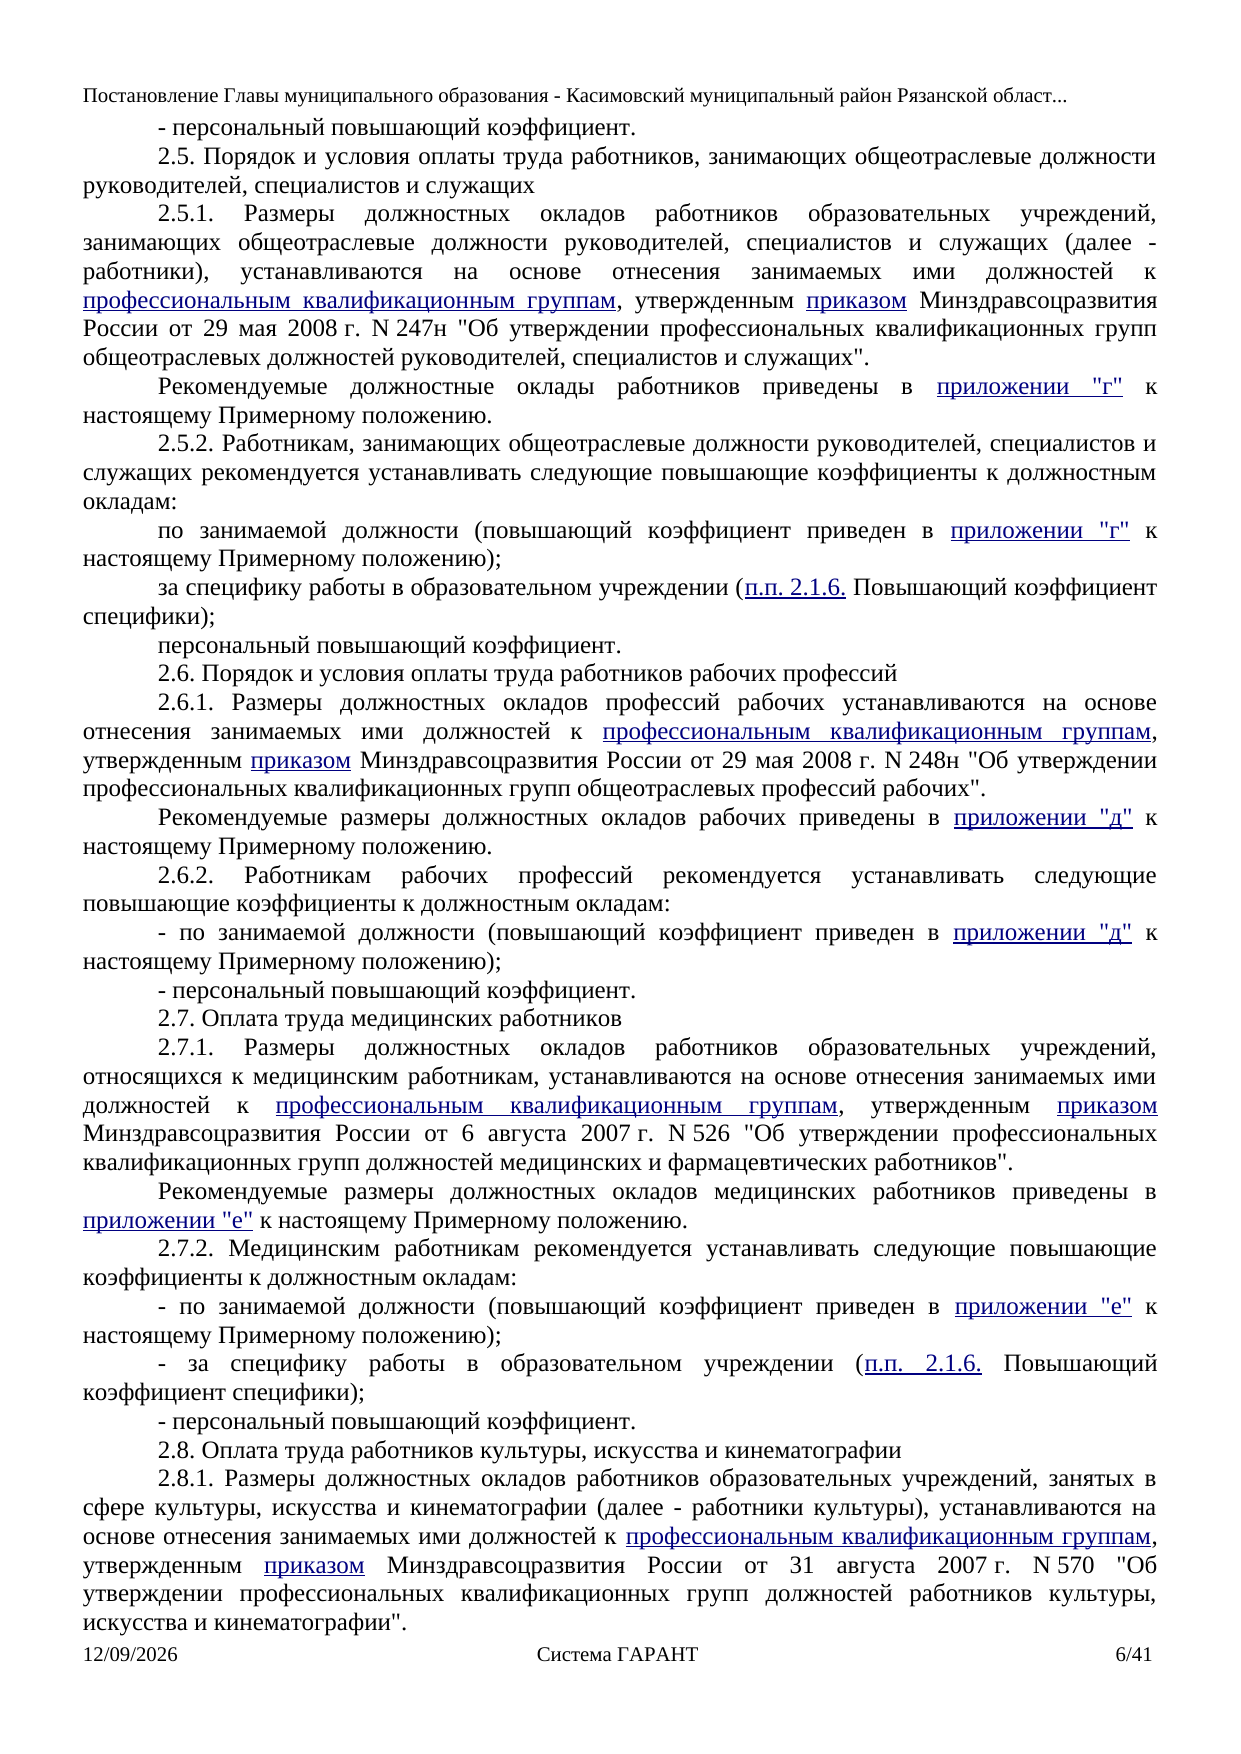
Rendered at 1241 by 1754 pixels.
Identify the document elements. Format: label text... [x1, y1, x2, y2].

text 2.7. Оплата труда медицинских работников [83, 1003, 1157, 1032]
text персональный повышающий коэффициент. [83, 630, 1157, 658]
text 2.5.2. Работникам, занимающих общеотраслевые должности руководителей, специалистов и служащих рекомендуется устанавливать следующие повышающие коэффициенты к должностным окладам: [83, 428, 1157, 515]
text 2.7.2. Медицинским работникам рекомендуется устанавливать следующие повышающие коэффициенты к должностным окладам: [83, 1233, 1157, 1291]
text 2.6.1. Размеры должностных окладов профессий рабочих устанавливаются на основе отнесения занимаемых ими должностей к профессиональным квалификационным группам, утвержденным приказом Минздравсоцразвития России от 29 мая 2008 г. N 248н "Об утверждении профессиональных квалификационных групп общеотраслевых профессий рабочих". [83, 687, 1157, 802]
text 2.7.1. Размеры должностных окладов работников образовательных учреждений, относящихся к медицинским работникам, устанавливаются на основе отнесения занимаемых ими должностей к профессиональным квалификационным группам, утвержденным приказом Минздравсоцразвития России от 6 августа 2007 г. N 526 "Об утверждении профессиональных квалификационных групп должностей медицинских и фармацевтических работников". [83, 1032, 1157, 1176]
text 2.5. Порядок и условия оплаты труда работников, занимающих общеотраслевые должности руководителей, специалистов и служащих [83, 141, 1157, 198]
text Рекомендуемые размеры должностных окладов рабочих приведены в приложении "д" к настоящему Примерному положению. [83, 802, 1157, 860]
text Рекомендуемые должностные оклады работников приведены в приложении "г" к настоящему Примерному положению. [83, 371, 1157, 428]
text 2.6.2. Работникам рабочих профессий рекомендуется устанавливать следующие повышающие коэффициенты к должностным окладам: [83, 860, 1157, 917]
text - персональный повышающий коэффициент. [83, 975, 1157, 1003]
text - персональный повышающий коэффициент. [83, 1406, 1157, 1435]
text 2.6. Порядок и условия оплаты труда работников рабочих профессий [83, 658, 1157, 687]
text за специфику работы в образовательном учреждении (п.п. 2.1.6. Повышающий коэффициент специфики); [83, 572, 1157, 630]
text 2.5.1. Размеры должностных окладов работников образовательных учреждений, занимающих общеотраслевые должности руководителей, специалистов и служащих (далее - работники), устанавливаются на основе отнесения занимаемых ими должностей к профессиональным квалификационным группам, утвержденным приказом Минздравсоцразвития России от 29 мая 2008 г. N 247н "Об утверждении профессиональных квалификационных групп общеотраслевых должностей руководителей, специалистов и служащих". [83, 198, 1157, 371]
text 2.8.1. Размеры должностных окладов работников образовательных учреждений, занятых в сфере культуры, искусства и кинематографии (далее - работники культуры), устанавливаются на основе отнесения занимаемых ими должностей к профессиональным квалификационным группам, утвержденным приказом Минздравсоцразвития России от 31 августа 2007 г. N 570 "Об утверждении профессиональных квалификационных групп должностей работников культуры, искусства и кинематографии". [83, 1463, 1157, 1636]
text Рекомендуемые размеры должностных окладов медицинских работников приведены в приложении "е" к настоящему Примерному положению. [83, 1176, 1157, 1233]
text - персональный повышающий коэффициент. [83, 112, 1157, 141]
text по занимаемой должности (повышающий коэффициент приведен в приложении "г" к настоящему Примерному положению); [83, 515, 1157, 572]
text - за специфику работы в образовательном учреждении (п.п. 2.1.6. Повышающий коэффициент специфики); [83, 1348, 1157, 1406]
text - по занимаемой должности (повышающий коэффициент приведен в приложении "е" к настоящему Примерному положению); [83, 1291, 1157, 1348]
text - по занимаемой должности (повышающий коэффициент приведен в приложении "д" к настоящему Примерному положению); [83, 917, 1157, 975]
text 2.8. Оплата труда работников культуры, искусства и кинематографии [83, 1435, 1157, 1463]
